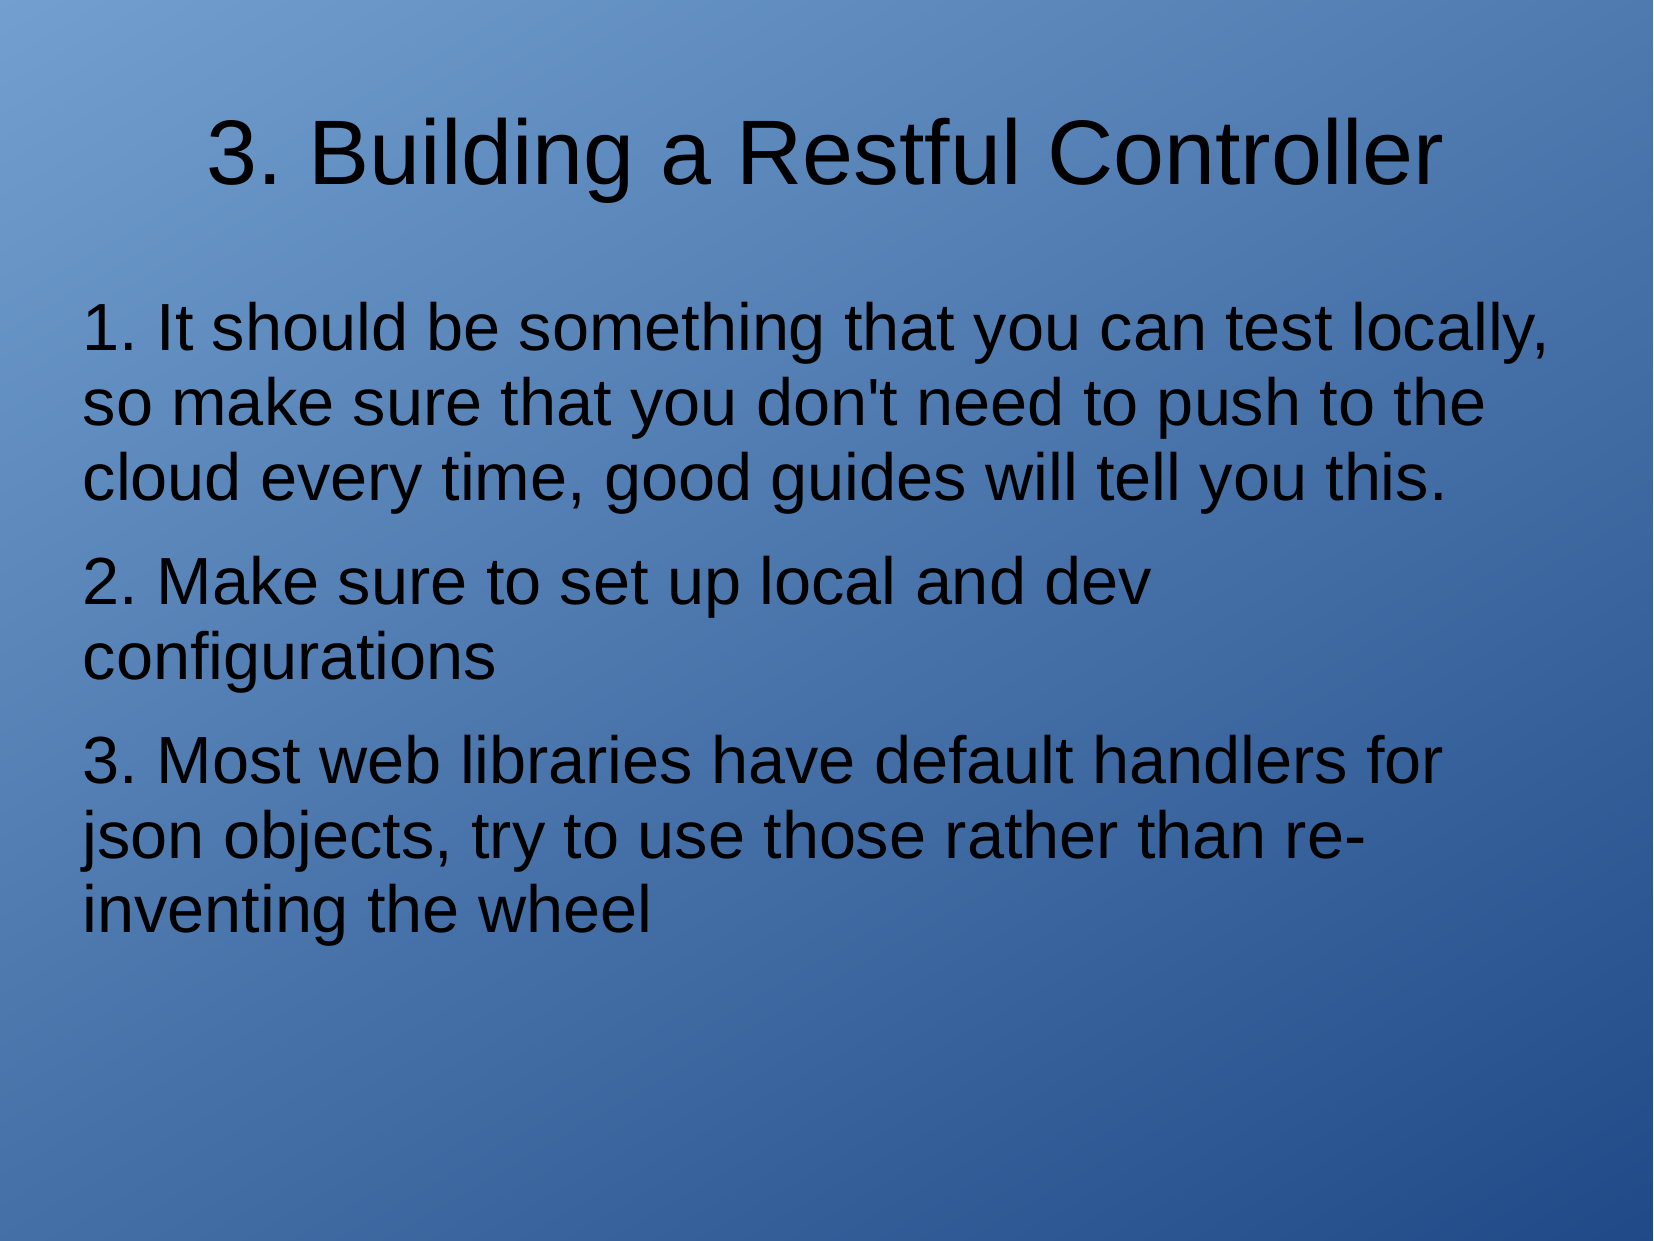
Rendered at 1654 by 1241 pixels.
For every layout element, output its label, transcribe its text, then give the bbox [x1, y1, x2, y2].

list 1. It should be something that you can test locally, so make sure that you don't need to push to the cloud every time, good guides will tell you this. 2. Make sure to set up local and dev configurations 3. Most web libraries have default handlers for json objects, try to use those rather than re-inventing the wheel [82, 290, 1571, 1010]
title 3. Building a Restful Controller [82, 49, 1571, 257]
